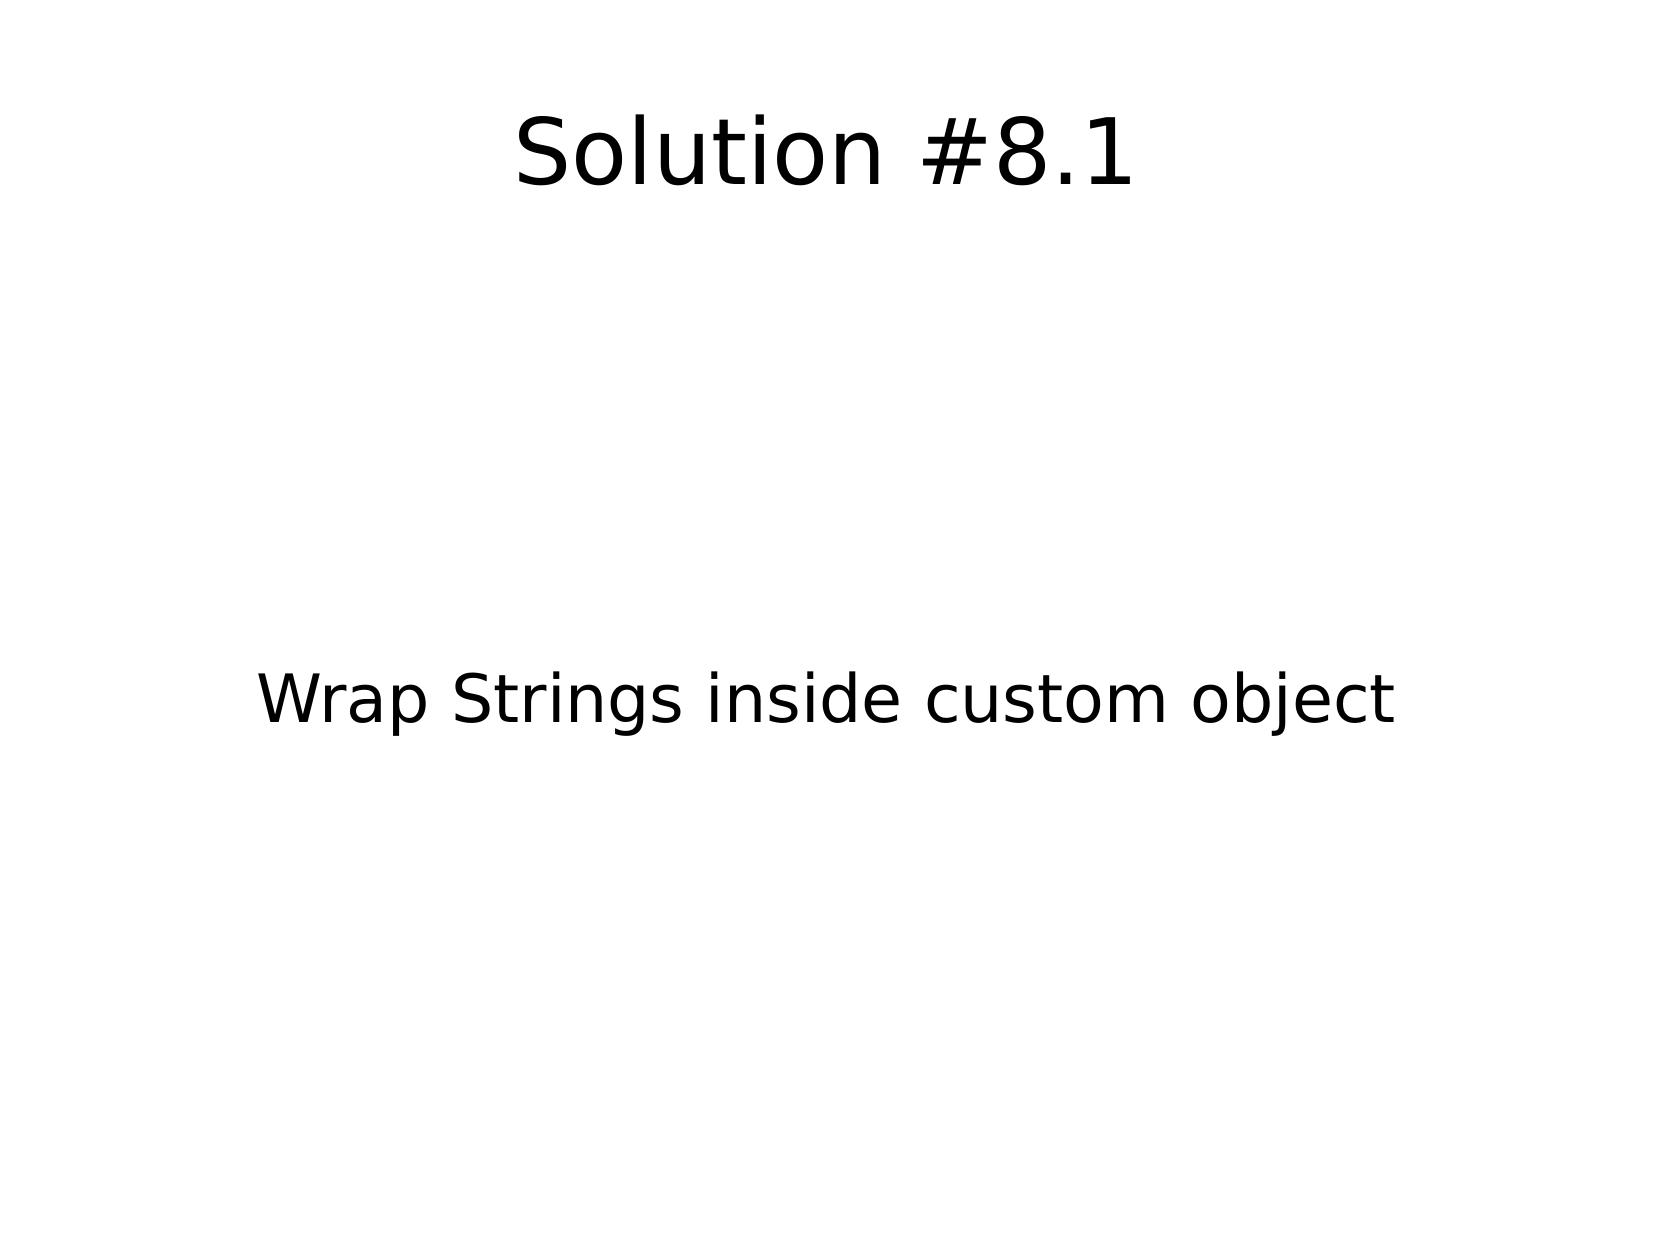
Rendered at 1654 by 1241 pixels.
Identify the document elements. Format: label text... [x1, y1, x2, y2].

title Solution #8.1 [82, 49, 1571, 257]
subtitle Wrap Strings inside custom object [82, 297, 1571, 1102]
